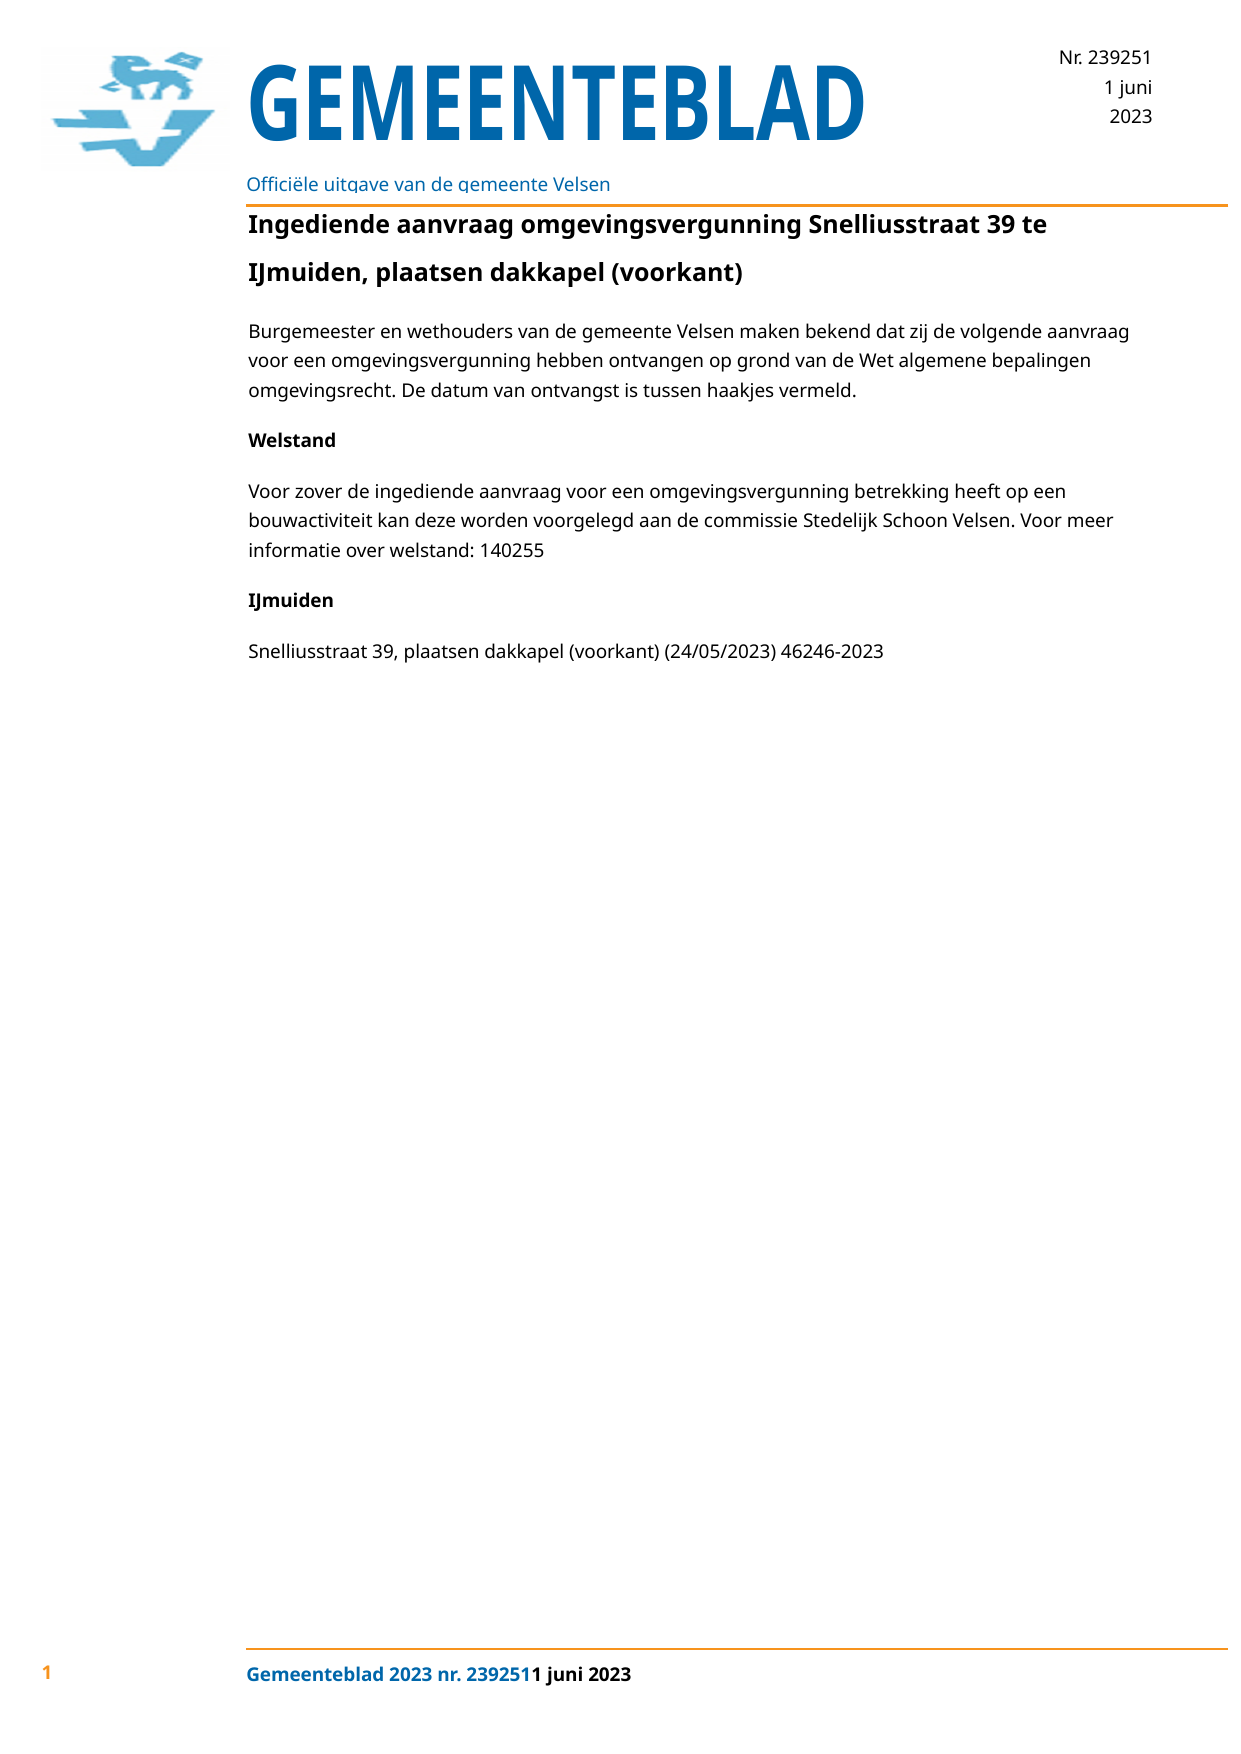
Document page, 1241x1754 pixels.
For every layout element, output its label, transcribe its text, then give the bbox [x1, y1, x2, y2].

text Welstand [248, 427, 1152, 453]
text Ingediende aanvraag omgevingsvergunning Snelliusstraat 39 te IJmuiden, plaatsen dakkapel (voorkant) [248, 207, 1152, 288]
text Voor zover de ingediende aanvraag voor een omgevingsvergunning betrekking heeft op een bouwactiviteit kan deze worden voorgelegd aan de commissie Stedelijk Schoon Velsen. Voor meer informatie over welstand: 140255 [248, 478, 1152, 563]
text Burgemeester en wethouders van de gemeente Velsen maken bekend dat zij de volgende aanvraag voor een omgevingsvergunning hebben ontvangen op grond van de Wet algemene bepalingen omgevingsrecht. De datum van ontvangst is tussen haakjes vermeld. [248, 318, 1152, 403]
picture [41, 47, 231, 172]
text Snelliusstraat 39, plaatsen dakkapel (voorkant) (24/05/2023) 46246-2023 [248, 638, 1152, 664]
text IJmuiden [248, 587, 1152, 613]
